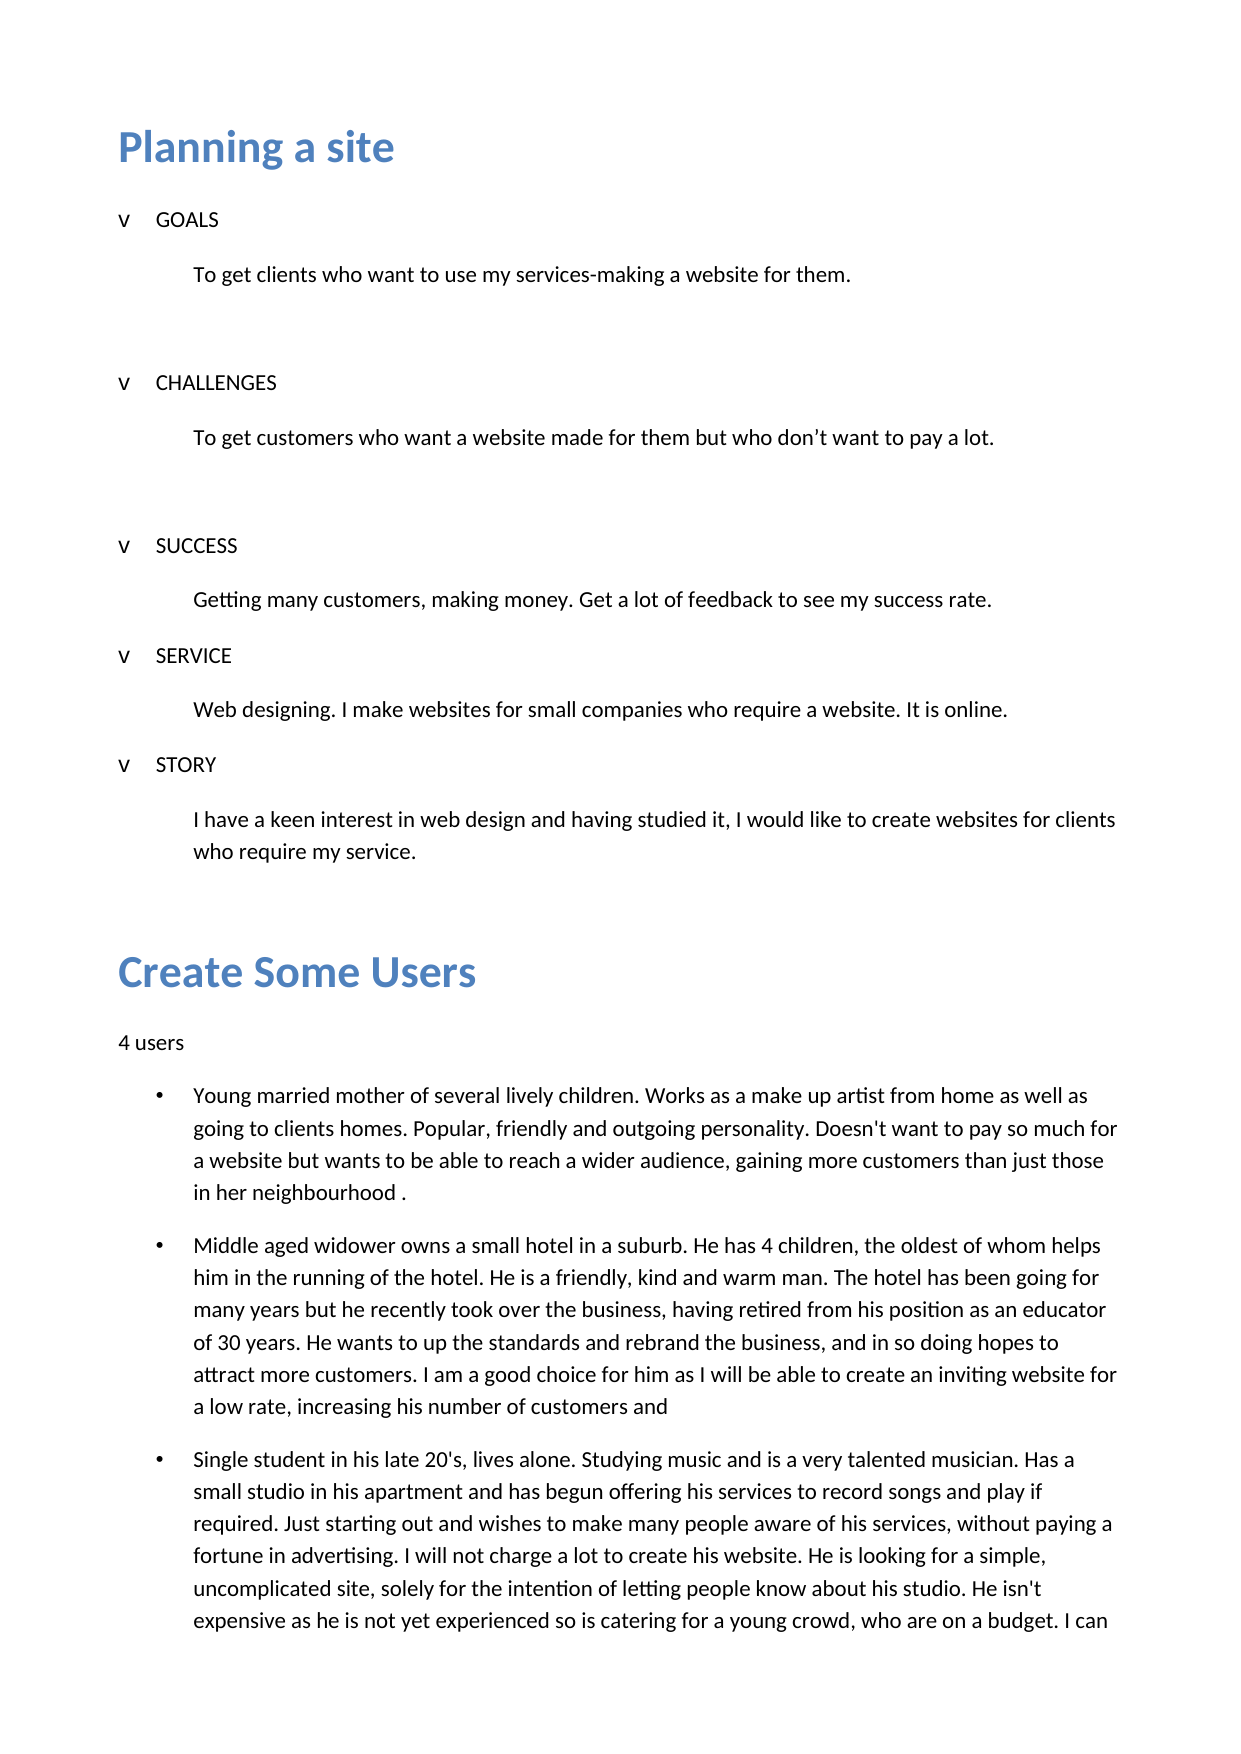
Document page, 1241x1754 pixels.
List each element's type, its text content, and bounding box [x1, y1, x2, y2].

text I have a keen interest in web design and having studied it, I would like to create websites for clients who require my service. [193, 805, 1122, 865]
text Web designing. I make websites for small companies who require a website. It is online. [193, 695, 1122, 723]
list Middle aged widower owns a small hotel in a suburb. He has 4 children, the oldest of whom helps him in the running of the hotel. He is a friendly, kind and warm man. The hotel has been going for many years but he recently took over the business, having retired from his position as an educator of 30 years. He wants to up the standards and rebrand the business, and in so doing hopes to attract more customers. I am a good choice for him as I will be able to create an inviting website for a low rate, increasing his number of customers and [156, 1231, 1122, 1420]
text Planning a site [118, 118, 1122, 174]
text v STORY [118, 748, 1122, 780]
text v CHALLENGES [118, 366, 1122, 397]
text Create Some Users [118, 943, 1122, 999]
text v SERVICE [118, 639, 1122, 670]
text Getting many customers, making money. Get a lot of feedback to see my success rate. [193, 586, 1122, 614]
text v GOALS [118, 203, 1122, 234]
text 4 users [118, 1028, 1122, 1057]
list Single student in his late 20's, lives alone. Studying music and is a very talented musician. Has a small studio in his apartment and has begun offering his services to record songs and play if required. Just starting out and wishes to make many people aware of his services, without paying a fortune in advertising. I will not charge a lot to create his website. He is looking for a simple, uncomplicated site, solely for the intention of letting people know about his studio. He isn't expensive as he is not yet experienced so is catering for a young crowd, who are on a budget. I can [156, 1445, 1122, 1634]
list Young married mother of several lively children. Works as a make up artist from home as well as going to clients homes. Popular, friendly and outgoing personality. Doesn't want to pay so much for a website but wants to be able to reach a wider audience, gaining more customers than just those in her neighbourhood . [156, 1082, 1122, 1206]
text To get customers who want a website made for them but who don’t want to pay a lot. [193, 423, 1122, 451]
text To get clients who want to use my services-making a website for them. [193, 260, 1122, 288]
text v SUCCESS [118, 529, 1122, 560]
